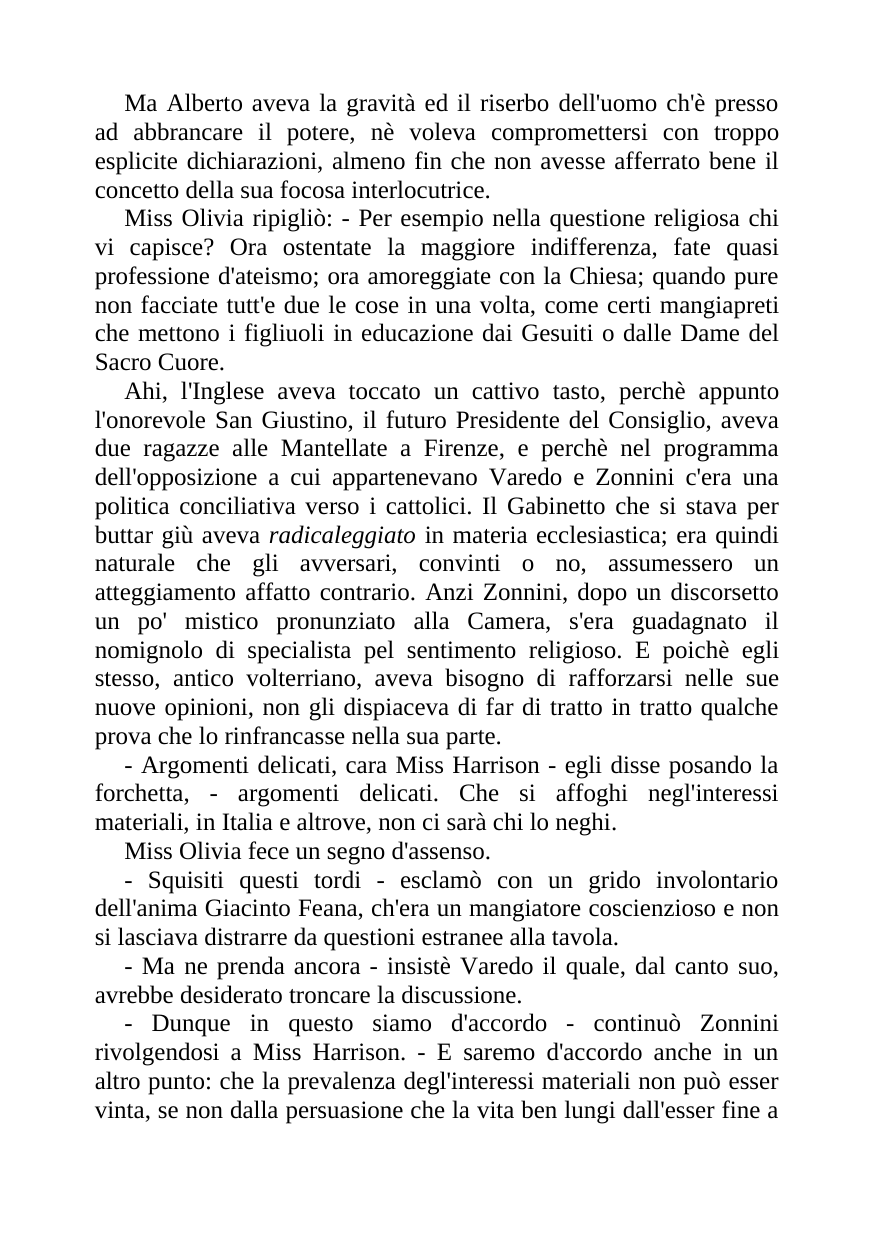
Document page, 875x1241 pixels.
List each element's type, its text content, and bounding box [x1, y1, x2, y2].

text Miss Olivia ripigliò: - Per esempio nella questione religiosa chi vi capisce? Ora ostentate la maggiore indifferenza, fate quasi professione d'ateismo; ora amoreggiate con la Chiesa; quando pure non facciate tutt'e due le cose in una volta, come certi mangiapreti che mettono i figliuoli in educazione dai Gesuiti o dalle Dame del Sacro Cuore. [94, 203, 779, 376]
text Miss Olivia fece un segno d'assenso. [94, 836, 779, 865]
text Ma Alberto aveva la gravità ed il riserbo dell'uomo ch'è presso ad abbrancare il potere, nè voleva compromettersi con troppo esplicite dichiarazioni, almeno fin che non avesse afferrato bene il concetto della sua focosa interlocutrice. [94, 88, 779, 203]
text - Dunque in questo siamo d'accordo - continuò Zonnini rivolgendosi a Miss Harrison. - E saremo d'accordo anche in un altro punto: che la prevalenza degl'interessi materiali non può esser vinta, se non dalla persuasione che la vita ben lungi dall'esser fine a [94, 1008, 779, 1123]
text - Squisiti questi tordi - esclamò con un grido involontario dell'anima Giacinto Feana, ch'era un mangiatore coscienzioso e non si lasciava distrarre da questioni estranee alla tavola. [94, 865, 779, 951]
text Ahi, l'Inglese aveva toccato un cattivo tasto, perchè appunto l'onorevole San Giustino, il futuro Presidente del Consiglio, aveva due ragazze alle Mantellate a Firenze, e perchè nel programma dell'opposizione a cui appartenevano Varedo e Zonnini c'era una politica conciliativa verso i cattolici. Il Gabinetto che si stava per buttar giù aveva radicaleggiato in materia ecclesiastica; era quindi naturale che gli avversari, convinti o no, assumessero un atteggiamento affatto contrario. Anzi Zonnini, dopo un discorsetto un po' mistico pronunziato alla Camera, s'era guadagnato il nomignolo di specialista pel sentimento religioso. E poichè egli stesso, antico volterriano, aveva bisogno di rafforzarsi nelle sue nuove opinioni, non gli dispiaceva di far di tratto in tratto qualche prova che lo rinfrancasse nella sua parte. [94, 376, 779, 750]
text - Argomenti delicati, cara Miss Harrison - egli disse posando la forchetta, - argomenti delicati. Che si affoghi negl'interessi materiali, in Italia e altrove, non ci sarà chi lo neghi. [94, 750, 779, 836]
text - Ma ne prenda ancora - insistè Varedo il quale, dal canto suo, avrebbe desiderato troncare la discussione. [94, 951, 779, 1008]
